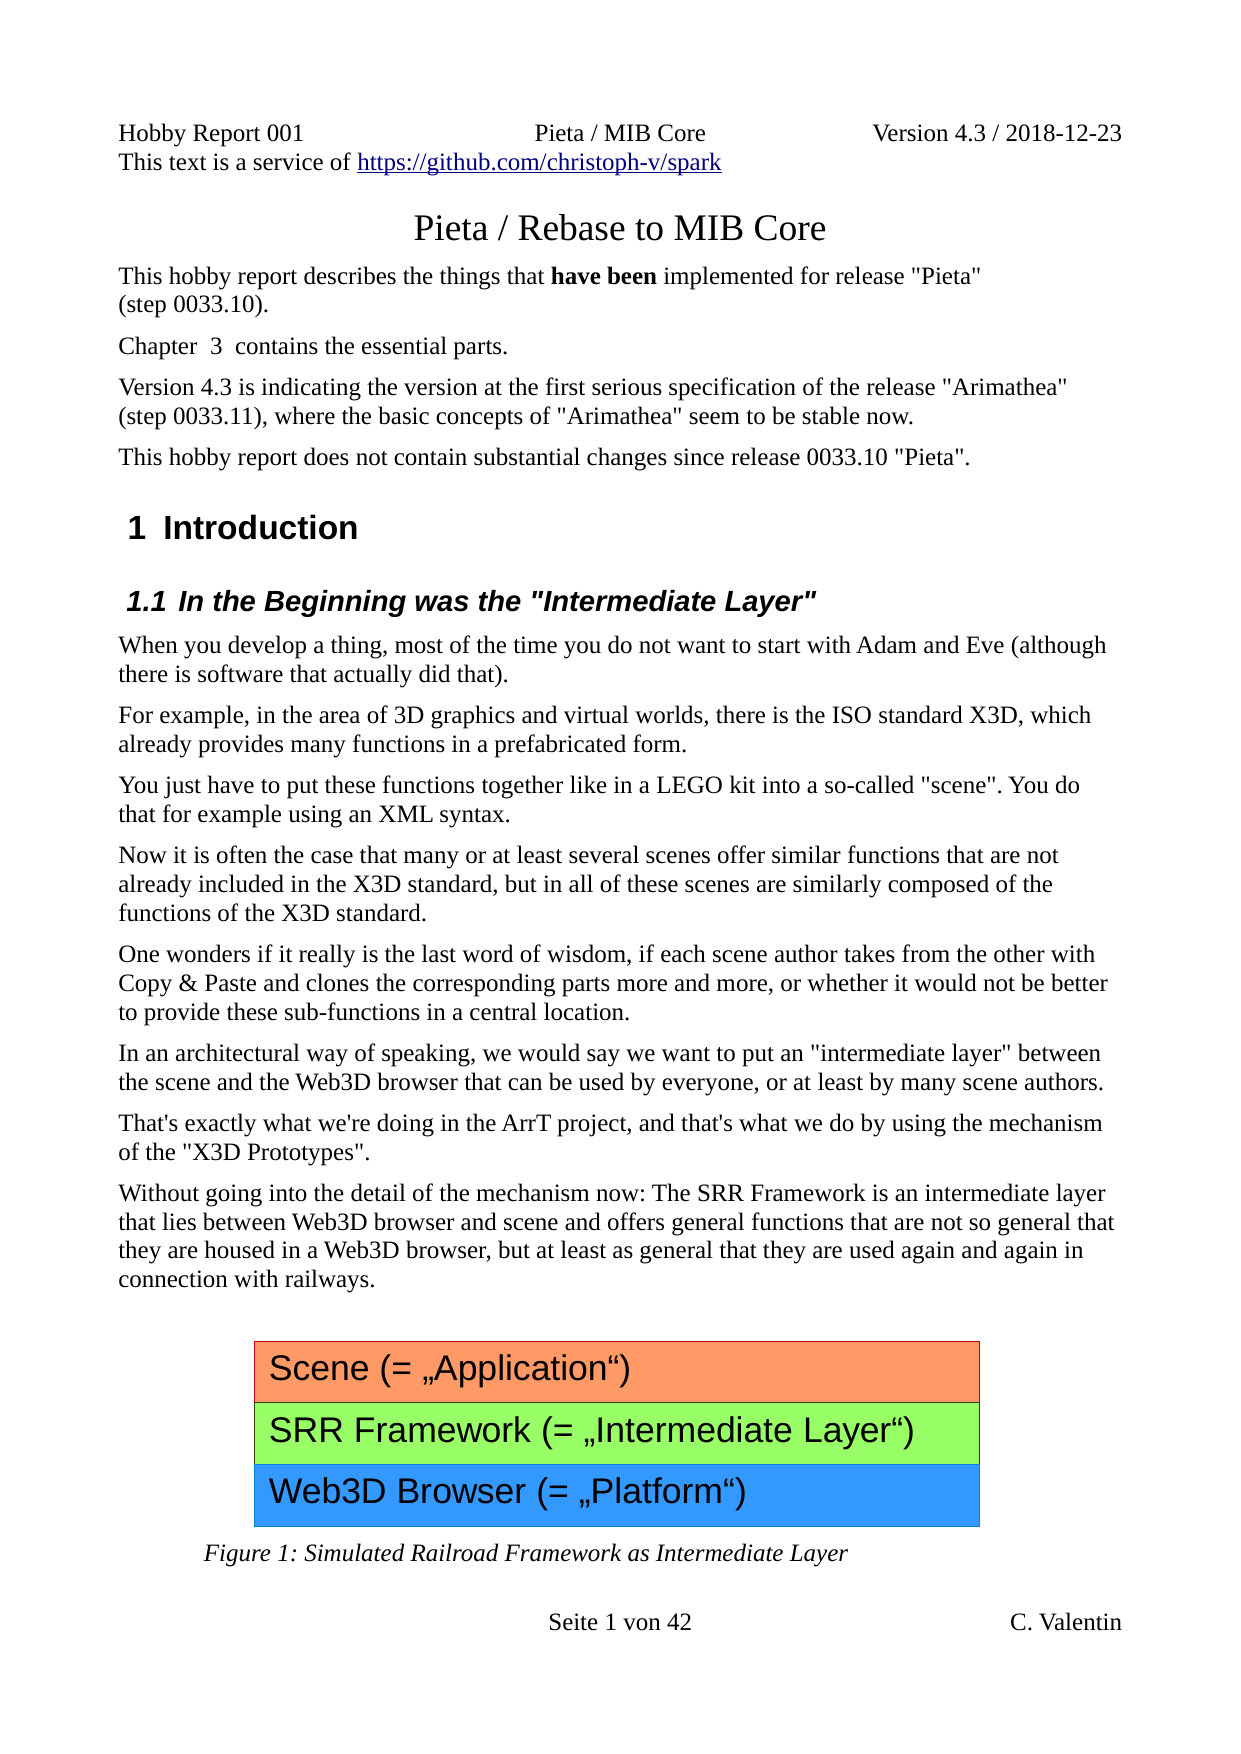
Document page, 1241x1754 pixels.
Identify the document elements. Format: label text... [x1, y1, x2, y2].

text One wonders if it really is the last word of wisdom, if each scene author takes from the other with Copy & Paste and clones the corresponding parts more and more, or whether it would not be better to provide these sub-functions in a central location. [118, 939, 1122, 1025]
subtitle In the Beginning was the "Intermediate Layer" [118, 584, 1122, 618]
text Figure 1: Simulated Railroad Framework as Intermediate Layer [204, 1327, 995, 1567]
text This hobby report describes the things that have been implemented for release "Pieta" (step 0033.10). [118, 261, 1122, 318]
text This hobby report does not contain substantial changes since release 0033.10 "Pieta". [118, 442, 1122, 471]
text Chapter 3 contains the essential parts. [118, 331, 1122, 359]
text You just have to put these functions together like in a LEGO kit into a so-called "scene". You do that for example using an XML syntax. [118, 770, 1122, 828]
text For example, in the area of ​​3D graphics and virtual worlds, there is the ISO standard X3D, which already provides many functions in a prefabricated form. [118, 700, 1122, 758]
text When you develop a thing, most of the time you do not want to start with Adam and Eve (although there is software that actually did that). [118, 630, 1122, 688]
text Without going into the detail of the mechanism now: The SRR Framework is an intermediate layer that lies between Web3D browser and scene and offers general functions that are not so general that they are housed in a Web3D browser, but at least as general that they are used again and again in connection with railways. [118, 1178, 1122, 1293]
text Version 4.3 is indicating the version at the first serious specification of the release "Arimathea" (step 0033.11), where the basic concepts of "Arimathea" seem to be stable now. [118, 372, 1122, 429]
text Pieta / Rebase to MIB Core [118, 205, 1122, 248]
text That's exactly what we're doing in the ArrT project, and that's what we do by using the mechanism of the "X3D Prototypes". [118, 1108, 1122, 1165]
text Now it is often the case that many or at least several scenes offer similar functions that are not already included in the X3D standard, but in all of these scenes are similarly composed of the functions of the X3D standard. [118, 840, 1122, 927]
subtitle Introduction [118, 508, 1122, 547]
text In an architectural way of speaking, we would say we want to put an "intermediate layer" between the scene and the Web3D browser that can be used by everyone, or at least by many scene authors. [118, 1038, 1122, 1095]
